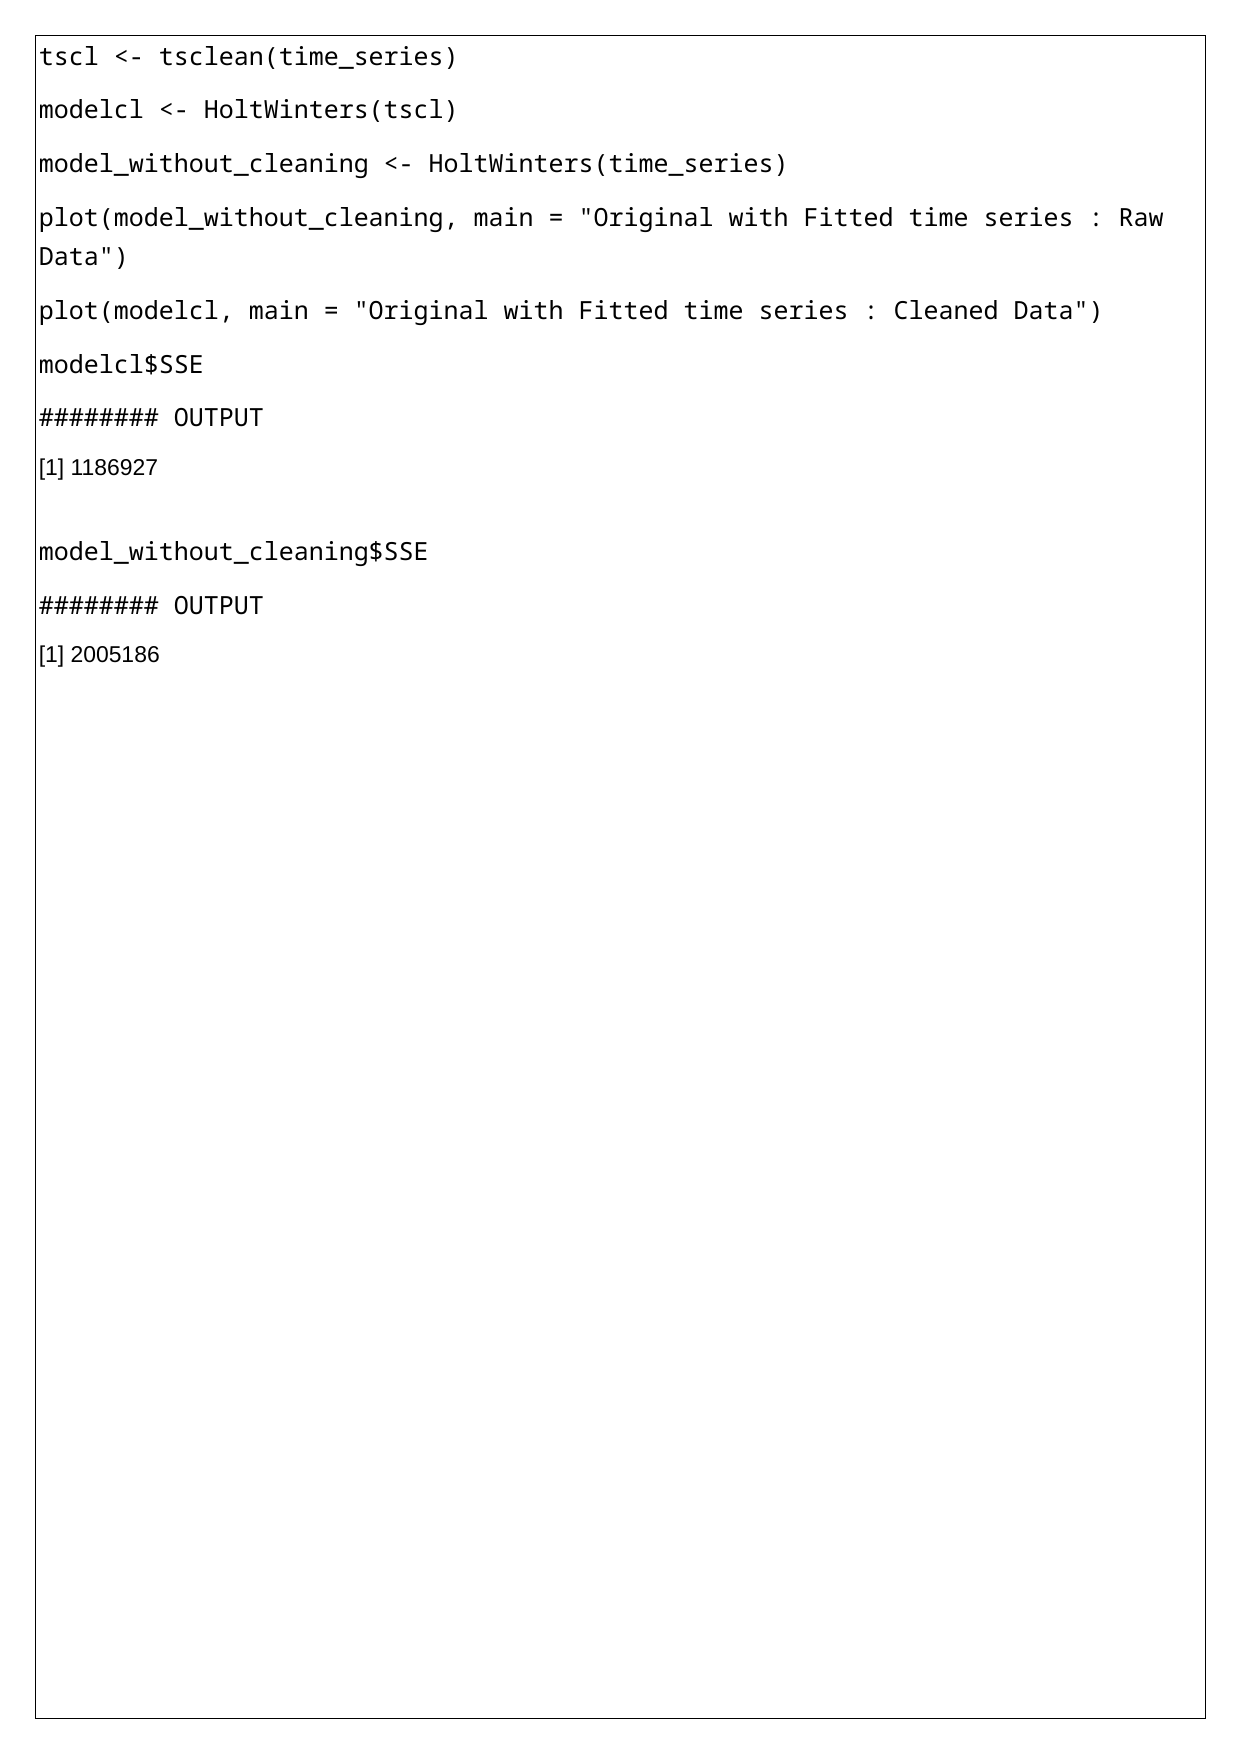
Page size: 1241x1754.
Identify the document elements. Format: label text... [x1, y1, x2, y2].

text [1] 2005186 [38, 641, 1202, 668]
text plot(modelcl, main = "Original with Fitted time series : Cleaned Data") [38, 293, 1202, 327]
text ######## OUTPUT [38, 588, 1202, 622]
text [1] 1186927 [38, 454, 1202, 480]
text modelcl <- HoltWinters(tscl) [38, 92, 1202, 126]
text plot(model_without_cleaning, main = "Original with Fitted time series : Raw Data") [38, 200, 1202, 273]
text modelcl$SSE [38, 346, 1202, 380]
text model_without_cleaning <- HoltWinters(time_series) [38, 146, 1202, 180]
text tscl <- tsclean(time_series) [38, 38, 1202, 72]
text model_without_cleaning$SSE [38, 534, 1202, 568]
text ######## OUTPUT [38, 400, 1202, 434]
